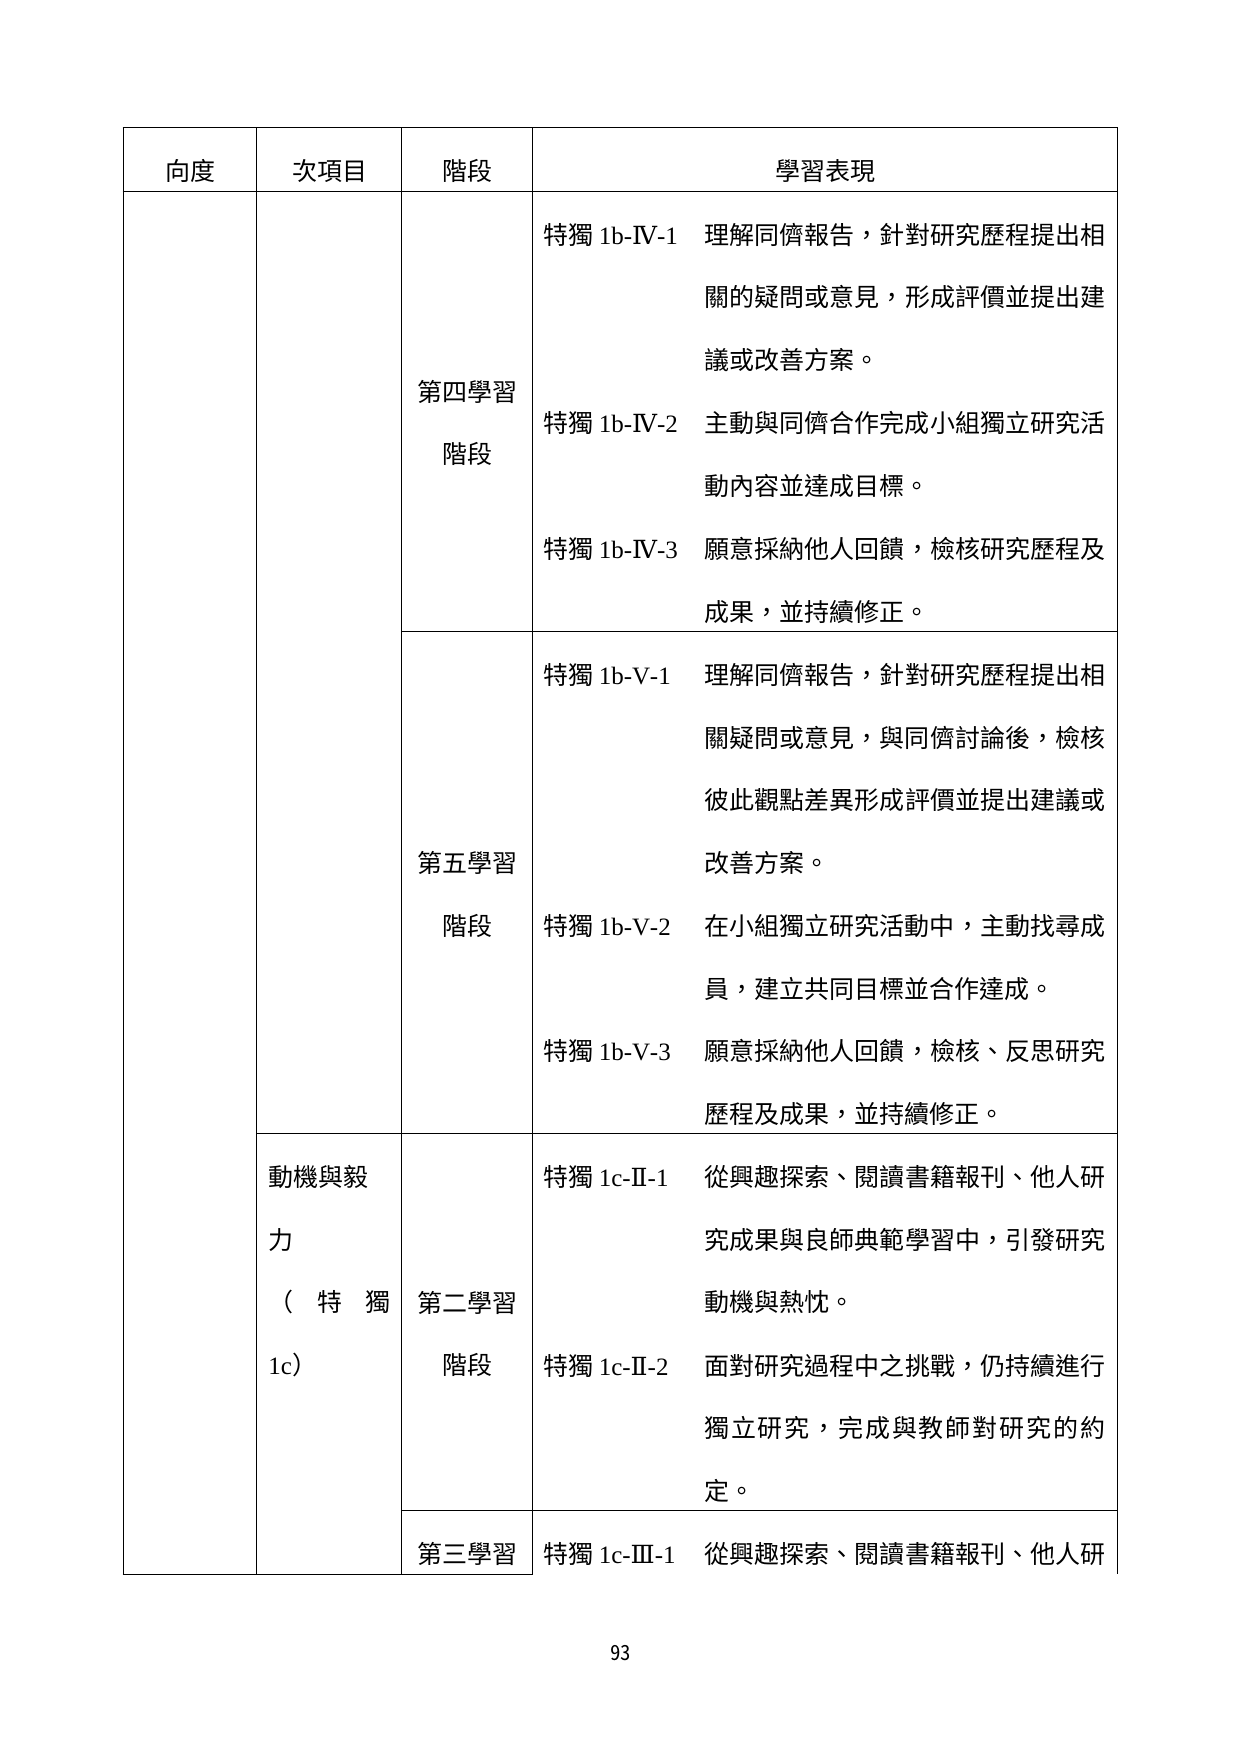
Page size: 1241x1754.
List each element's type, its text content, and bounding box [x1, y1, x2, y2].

table_cell 願意採納他人回饋，檢核研究歷程及成果，並持續修正。 [693, 505, 1117, 631]
table_cell 理解同儕報告，針對研究歷程提出相關的疑問或意見，形成評價並提出建議或改善方案。 [693, 192, 1117, 379]
table_cell 第四學習階段 [402, 192, 532, 631]
table_cell 特獨1c-Ⅱ-2 [533, 1322, 693, 1510]
table_cell 第五學習階段 [402, 632, 532, 1133]
table_cell 特獨1c-Ⅲ-1 [533, 1511, 693, 1574]
table_cell 特獨1b-V-2 特獨1b-V-3 [533, 882, 693, 1133]
table_cell 第二學習階段 [402, 1134, 532, 1510]
table_cell 在小組獨立研究活動中，主動找尋成員，建立共同目標並合作達成。 願意採納他人回饋，檢核、反思研究歷程及成果，並持續修正。 [693, 882, 1117, 1133]
table_header 向度 [124, 128, 256, 191]
table_cell 從興趣探索、閱讀書籍報刊、他人研究成果與良師典範學習中，引發研究動機與熱忱。 [693, 1134, 1117, 1322]
table_cell [124, 192, 256, 1574]
table_header 學習表現 [533, 128, 1117, 191]
table_cell 第三學習 [402, 1511, 532, 1574]
table_header 次項目 [257, 128, 401, 191]
table_cell 理解同儕報告，針對研究歷程提出相關疑問或意見，與同儕討論後，檢核彼此觀點差異形成評價並提出建議或改善方案。 [693, 632, 1117, 882]
table_cell 特獨1c-Ⅱ-1 [533, 1134, 693, 1322]
table_cell 從興趣探索、閱讀書籍報刊、他人研 [693, 1511, 1117, 1574]
table_cell 特獨1b-Ⅳ-1 [533, 192, 693, 379]
table_cell 動機與毅力 （特獨1c） [257, 1134, 401, 1574]
table_cell 特獨1b-V-1 [533, 632, 693, 882]
table_cell 特獨1b-Ⅳ-3 [533, 505, 693, 631]
table_cell 面對研究過程中之挑戰，仍持續進行獨立研究，完成與教師對研究的約定。 [693, 1322, 1117, 1510]
table_header 階段 [402, 128, 532, 191]
table_cell 主動與同儕合作完成小組獨立研究活動內容並達成目標。 [693, 379, 1117, 505]
table_cell [257, 192, 401, 1133]
table_cell 特獨1b-Ⅳ-2 [533, 379, 693, 505]
